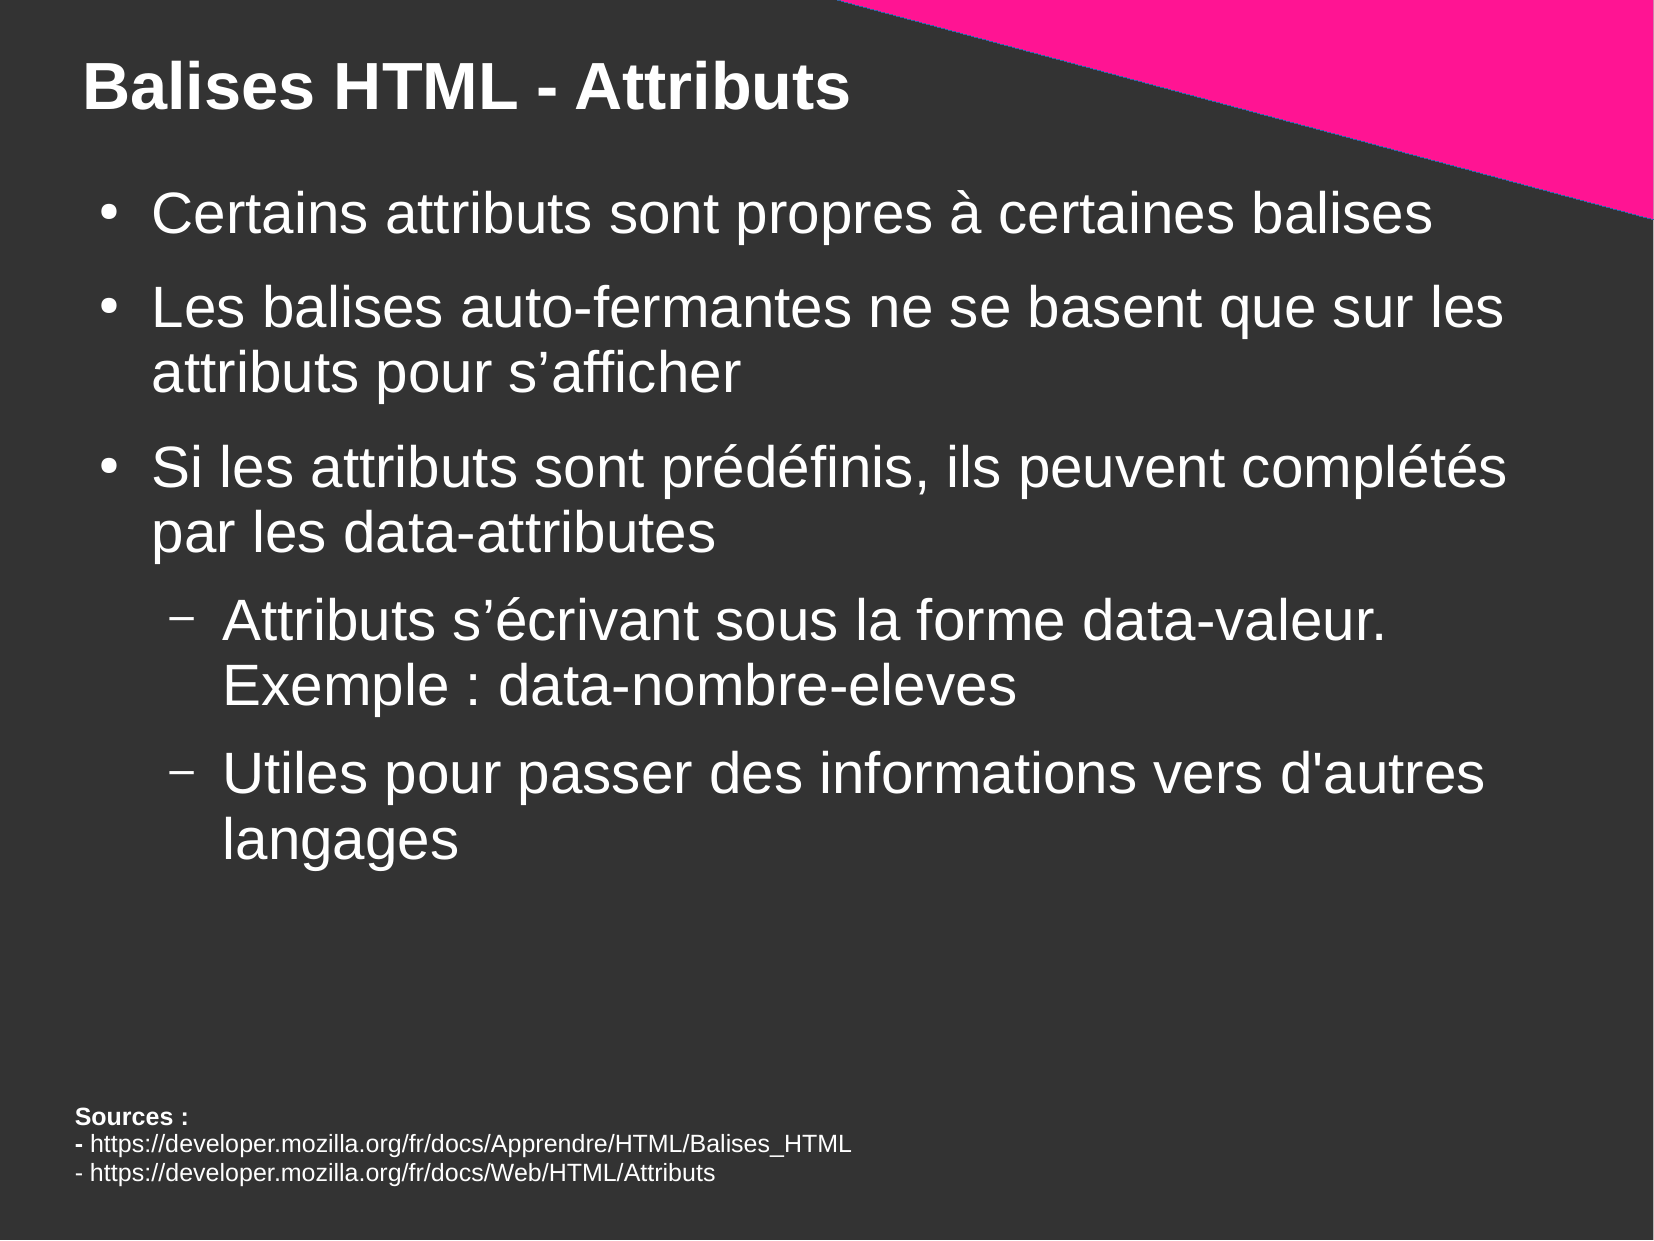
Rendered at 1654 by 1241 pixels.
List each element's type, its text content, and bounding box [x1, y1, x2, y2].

text_box [837, 0, 1654, 220]
title Balises HTML - Attributs [82, 49, 1571, 152]
list Certains attributs sont propres à certaines balises Les balises auto-fermantes ne se basent que sur les attributs pour s’afficher Si les attributs sont prédéfinis, ils peuvent complétés par les data-attributes Attributs s’écrivant sous la forme data-valeur. Exemple : data-nombre-eleves Utiles pour passer des informations vers d'autres langages [80, 180, 1605, 1050]
text_box Sources : - https://developer.mozilla.org/fr/docs/Apprendre/HTML/Balises_HTML - https://developer.mozilla.org/fr/docs/Web/HTML/Attributs [59, 1094, 1546, 1241]
